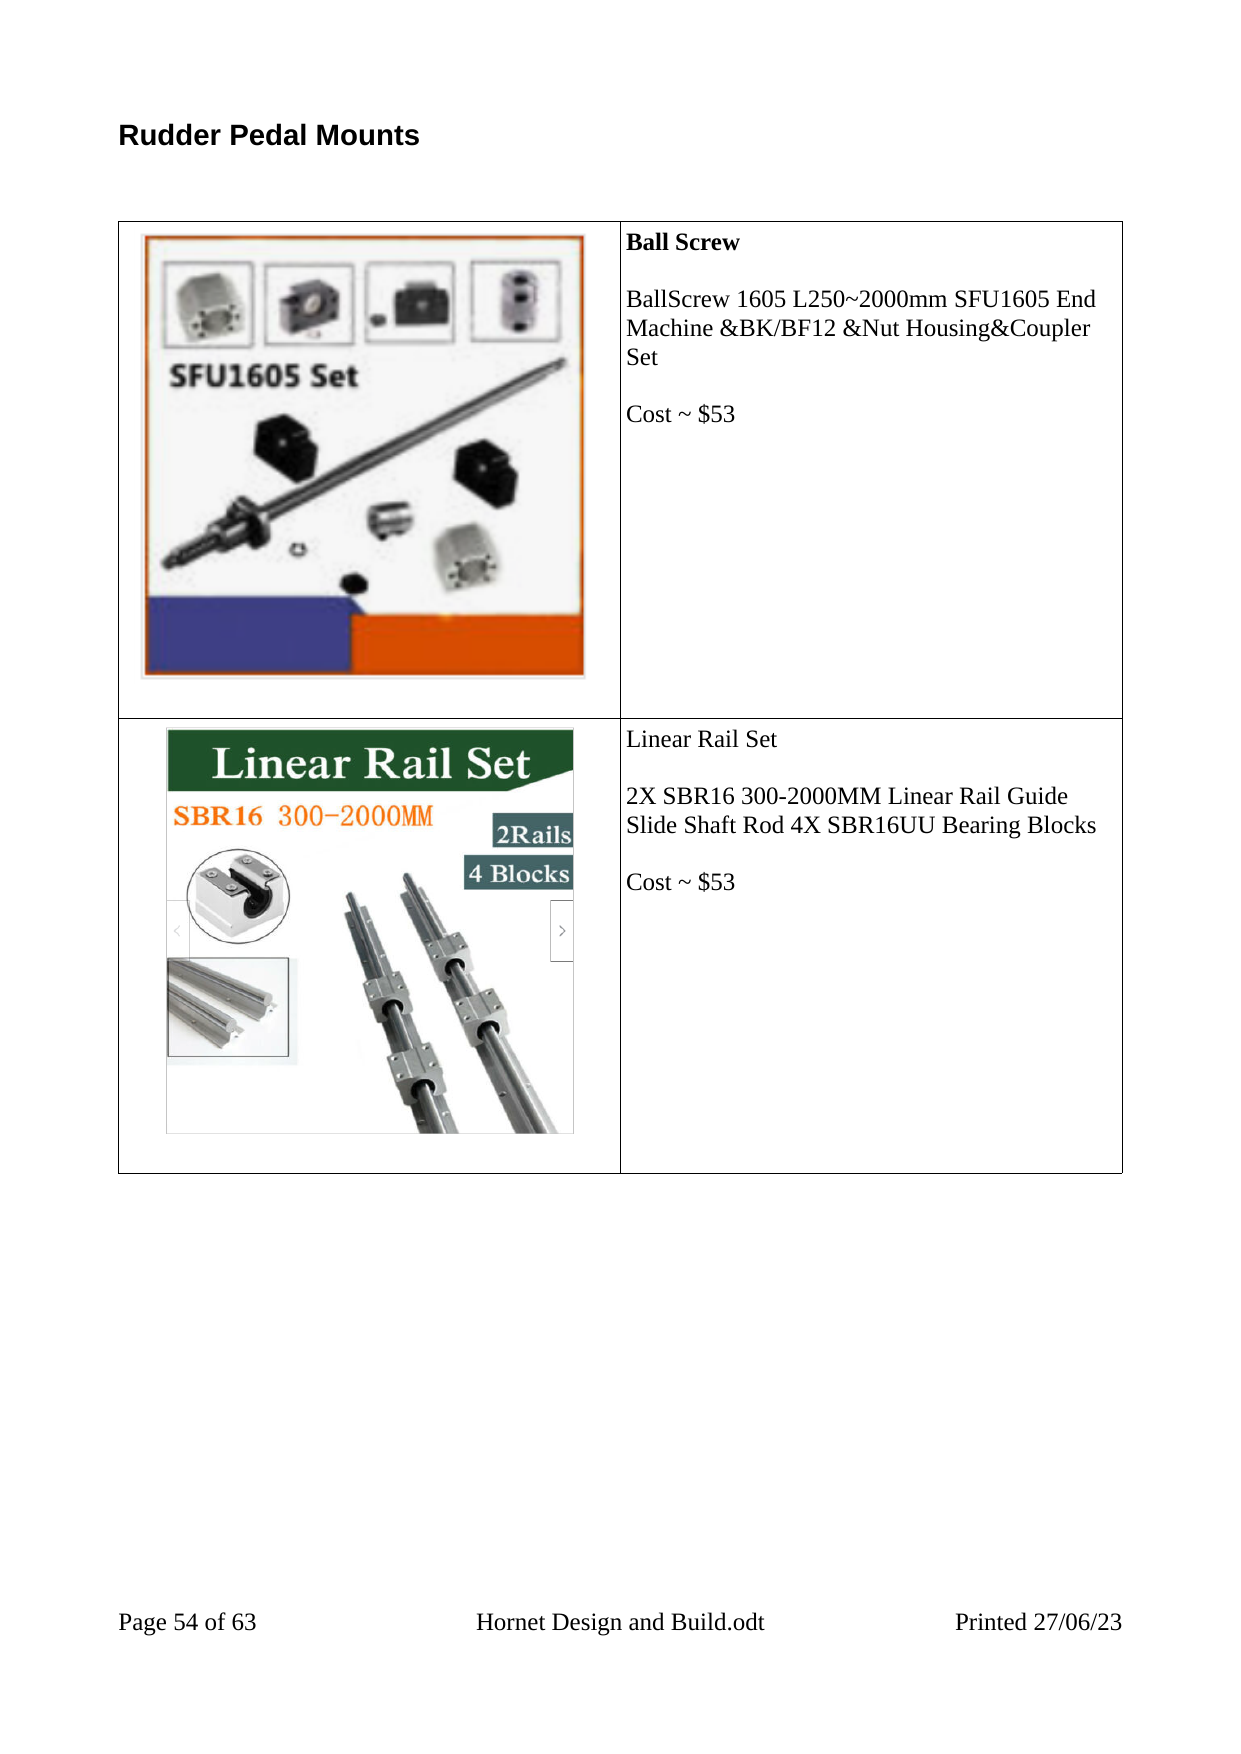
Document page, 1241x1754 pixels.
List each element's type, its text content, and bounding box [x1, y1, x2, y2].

table_header Ball Screw BallScrew 1605 L250~2000mm SFU1605 End Machine &BK/BF12 &Nut Housing&Coupler Set Cost ~ $53 [621, 222, 1122, 718]
table_header [119, 222, 620, 718]
picture [161, 723, 577, 1138]
table_cell Linear Rail Set 2X SBR16 300-2000MM Linear Rail Guide Slide Shaft Rod 4X SBR16UU Bearing Blocks Cost ~ $53 [621, 719, 1122, 1172]
picture [133, 227, 605, 684]
table_cell [119, 719, 620, 1172]
subtitle Rudder Pedal Mounts [118, 118, 1122, 152]
